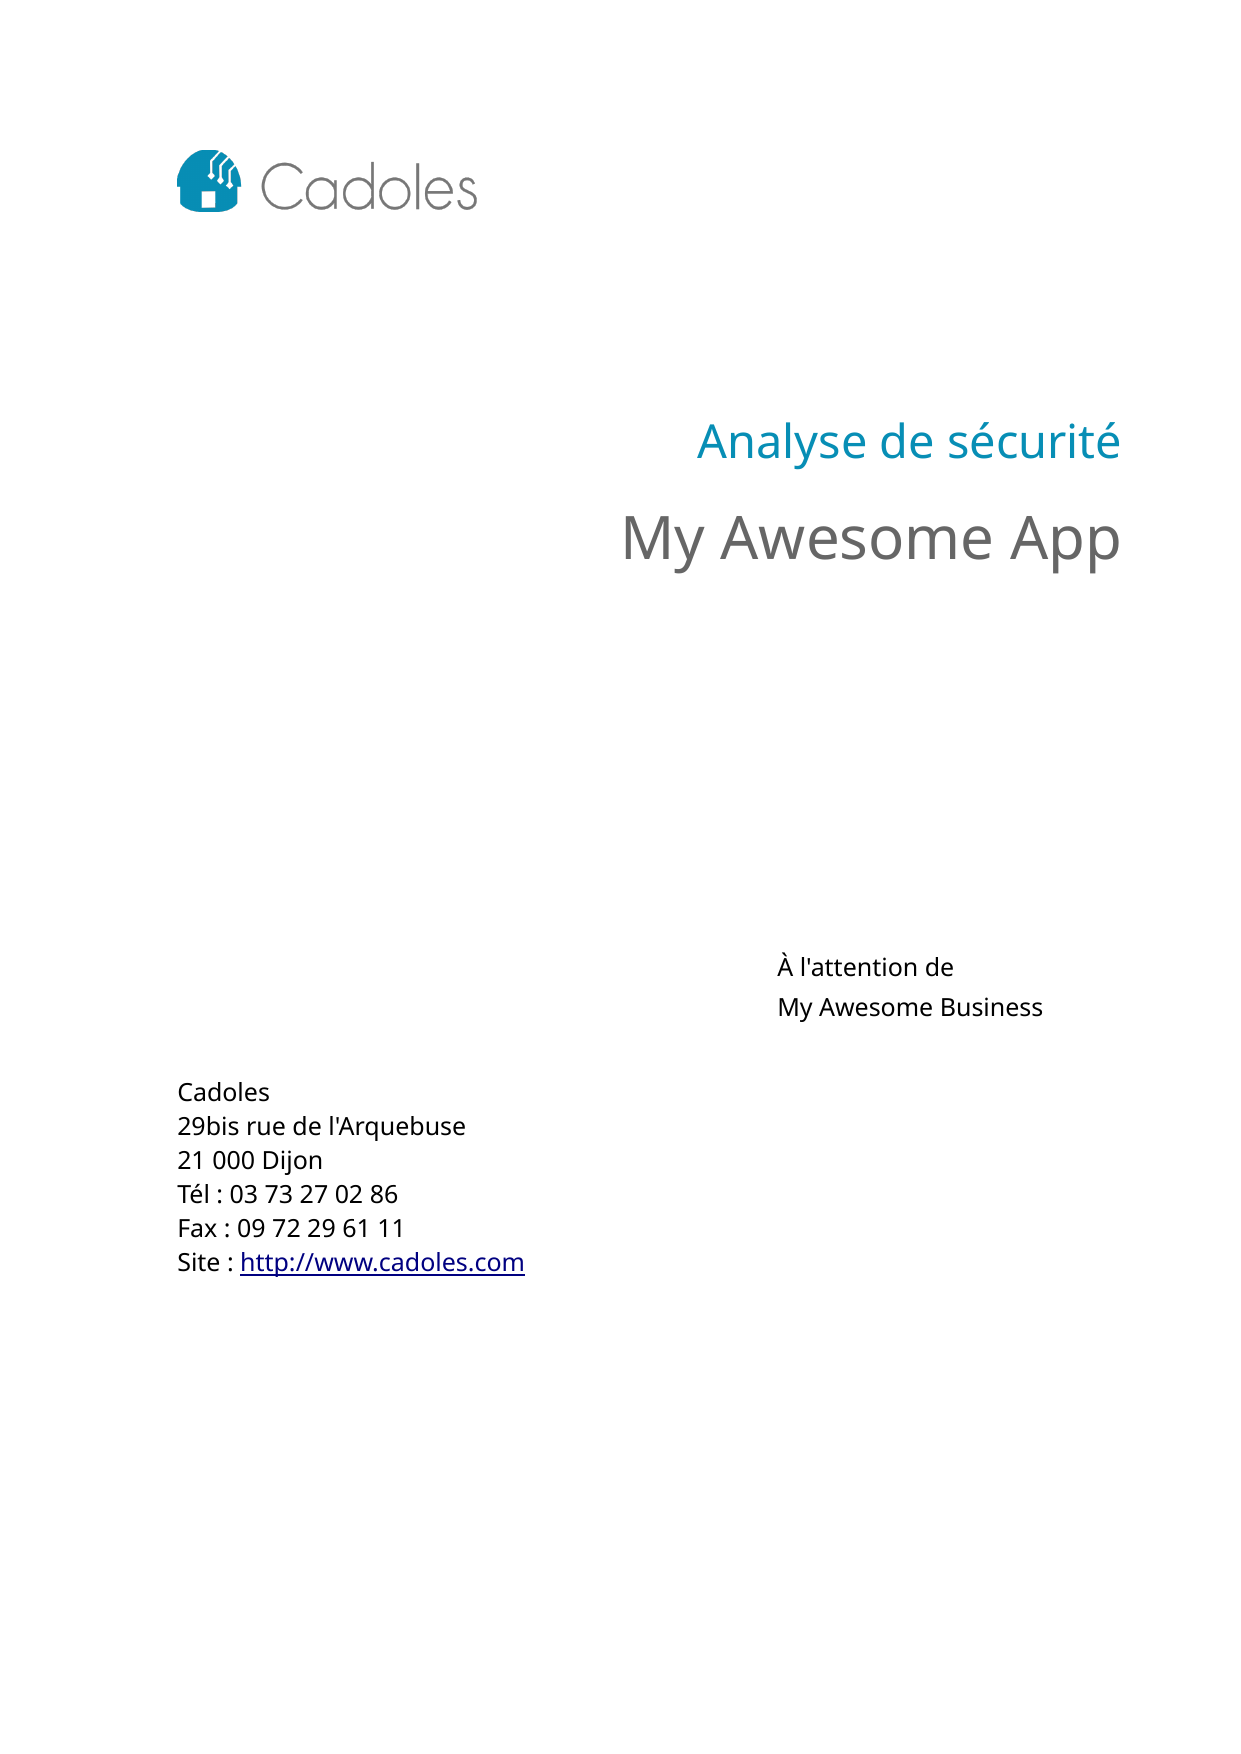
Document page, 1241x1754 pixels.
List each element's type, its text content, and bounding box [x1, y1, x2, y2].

subtitle Analyse de sécurité [177, 412, 1122, 469]
picture [209, 155, 217, 178]
picture [227, 168, 232, 188]
picture [177, 150, 197, 174]
picture [219, 150, 477, 212]
picture [202, 192, 215, 207]
picture [218, 159, 227, 183]
title My Awesome App [177, 499, 1122, 574]
text My Awesome Business [777, 990, 1122, 1024]
picture [177, 187, 192, 212]
text À l'attention de [777, 949, 1122, 983]
text Cadoles 29bis rue de l'Arquebuse 21 000 Dijon Tél : 03 73 27 02 86 Fax : 09 72 29 61 11 Site : http://www.cadoles.com [177, 1075, 1122, 1279]
